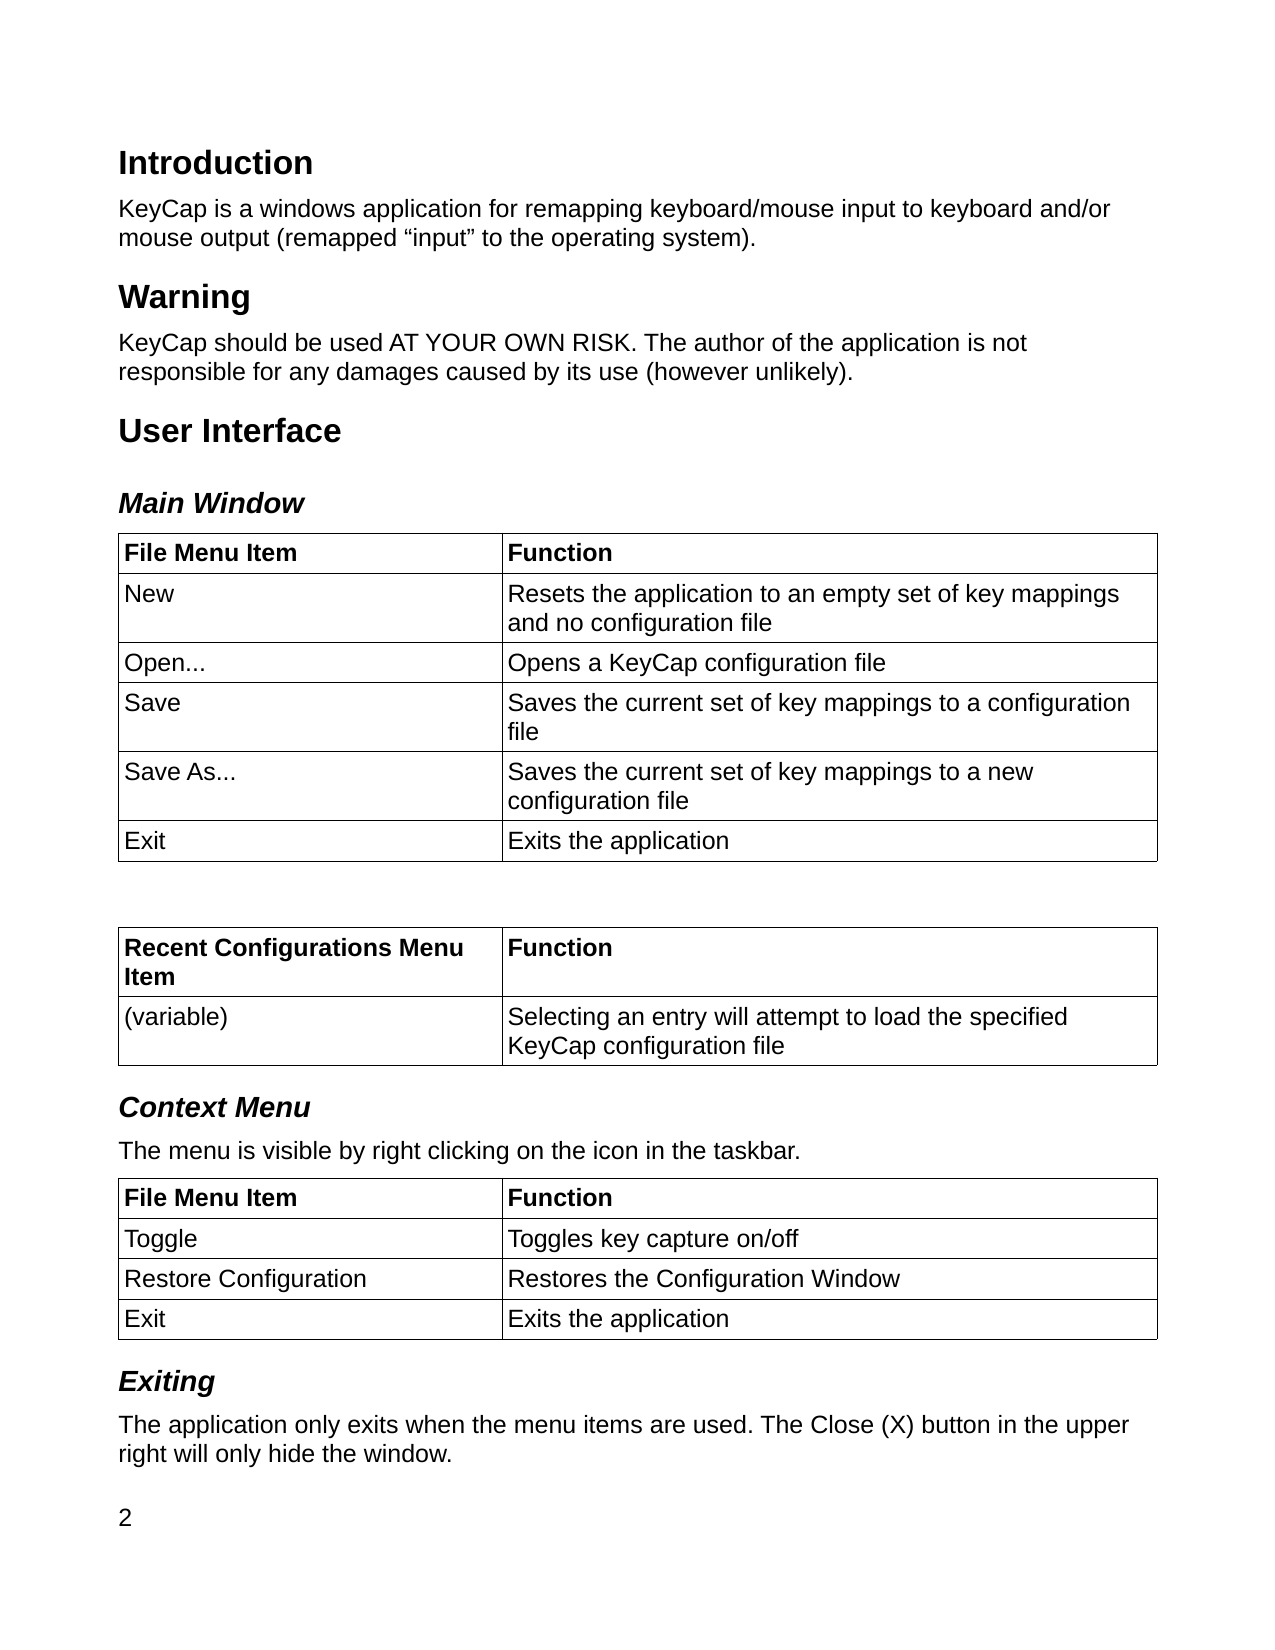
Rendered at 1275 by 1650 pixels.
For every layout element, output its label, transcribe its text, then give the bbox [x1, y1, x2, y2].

table_header Function [503, 928, 1157, 996]
table_cell Exit [119, 821, 502, 861]
table_header Recent Configurations Menu Item [119, 928, 502, 996]
table_cell Opens a KeyCap configuration file [503, 643, 1157, 682]
table_cell Open... [119, 643, 502, 682]
table_cell Exits the application [503, 1300, 1157, 1339]
table_cell Exit [119, 1300, 502, 1339]
text KeyCap is a windows application for remapping keyboard/mouse input to keyboard and/or mouse output (remapped “input” to the operating system). [118, 194, 1157, 252]
table_cell Restores the Configuration Window [503, 1259, 1157, 1298]
table_cell Save As... [119, 752, 502, 820]
table_header Function [503, 534, 1157, 573]
table_cell Exits the application [503, 821, 1157, 861]
table_header File Menu Item [119, 534, 502, 573]
table_cell Saves the current set of key mappings to a configuration file [503, 683, 1157, 751]
table_cell Toggle [119, 1219, 502, 1258]
table_cell Resets the application to an empty set of key mappings and no configuration file [503, 574, 1157, 642]
subtitle Exiting [118, 1364, 1157, 1397]
subtitle Warning [118, 277, 1157, 315]
table_cell Toggles key capture on/off [503, 1219, 1157, 1258]
subtitle Context Menu [118, 1090, 1157, 1124]
text KeyCap should be used AT YOUR OWN RISK. The author of the application is not responsible for any damages caused by its use (however unlikely). [118, 328, 1157, 385]
table_cell Saves the current set of key mappings to a new configuration file [503, 752, 1157, 820]
table_cell (variable) [119, 997, 502, 1065]
table_cell Save [119, 683, 502, 751]
table_header File Menu Item [119, 1179, 502, 1218]
table_cell New [119, 574, 502, 642]
text The application only exits when the menu items are used. The Close (X) button in the upper right will only hide the window. [118, 1410, 1157, 1467]
text The menu is visible by right clicking on the icon in the taskbar. [118, 1136, 1157, 1165]
table_header Function [503, 1179, 1157, 1218]
table_cell Restore Configuration [119, 1259, 502, 1298]
subtitle User Interface [118, 410, 1157, 449]
subtitle Main Window [118, 487, 1157, 520]
table_cell Selecting an entry will attempt to load the specified KeyCap configuration file [503, 997, 1157, 1065]
subtitle Introduction [118, 143, 1157, 182]
